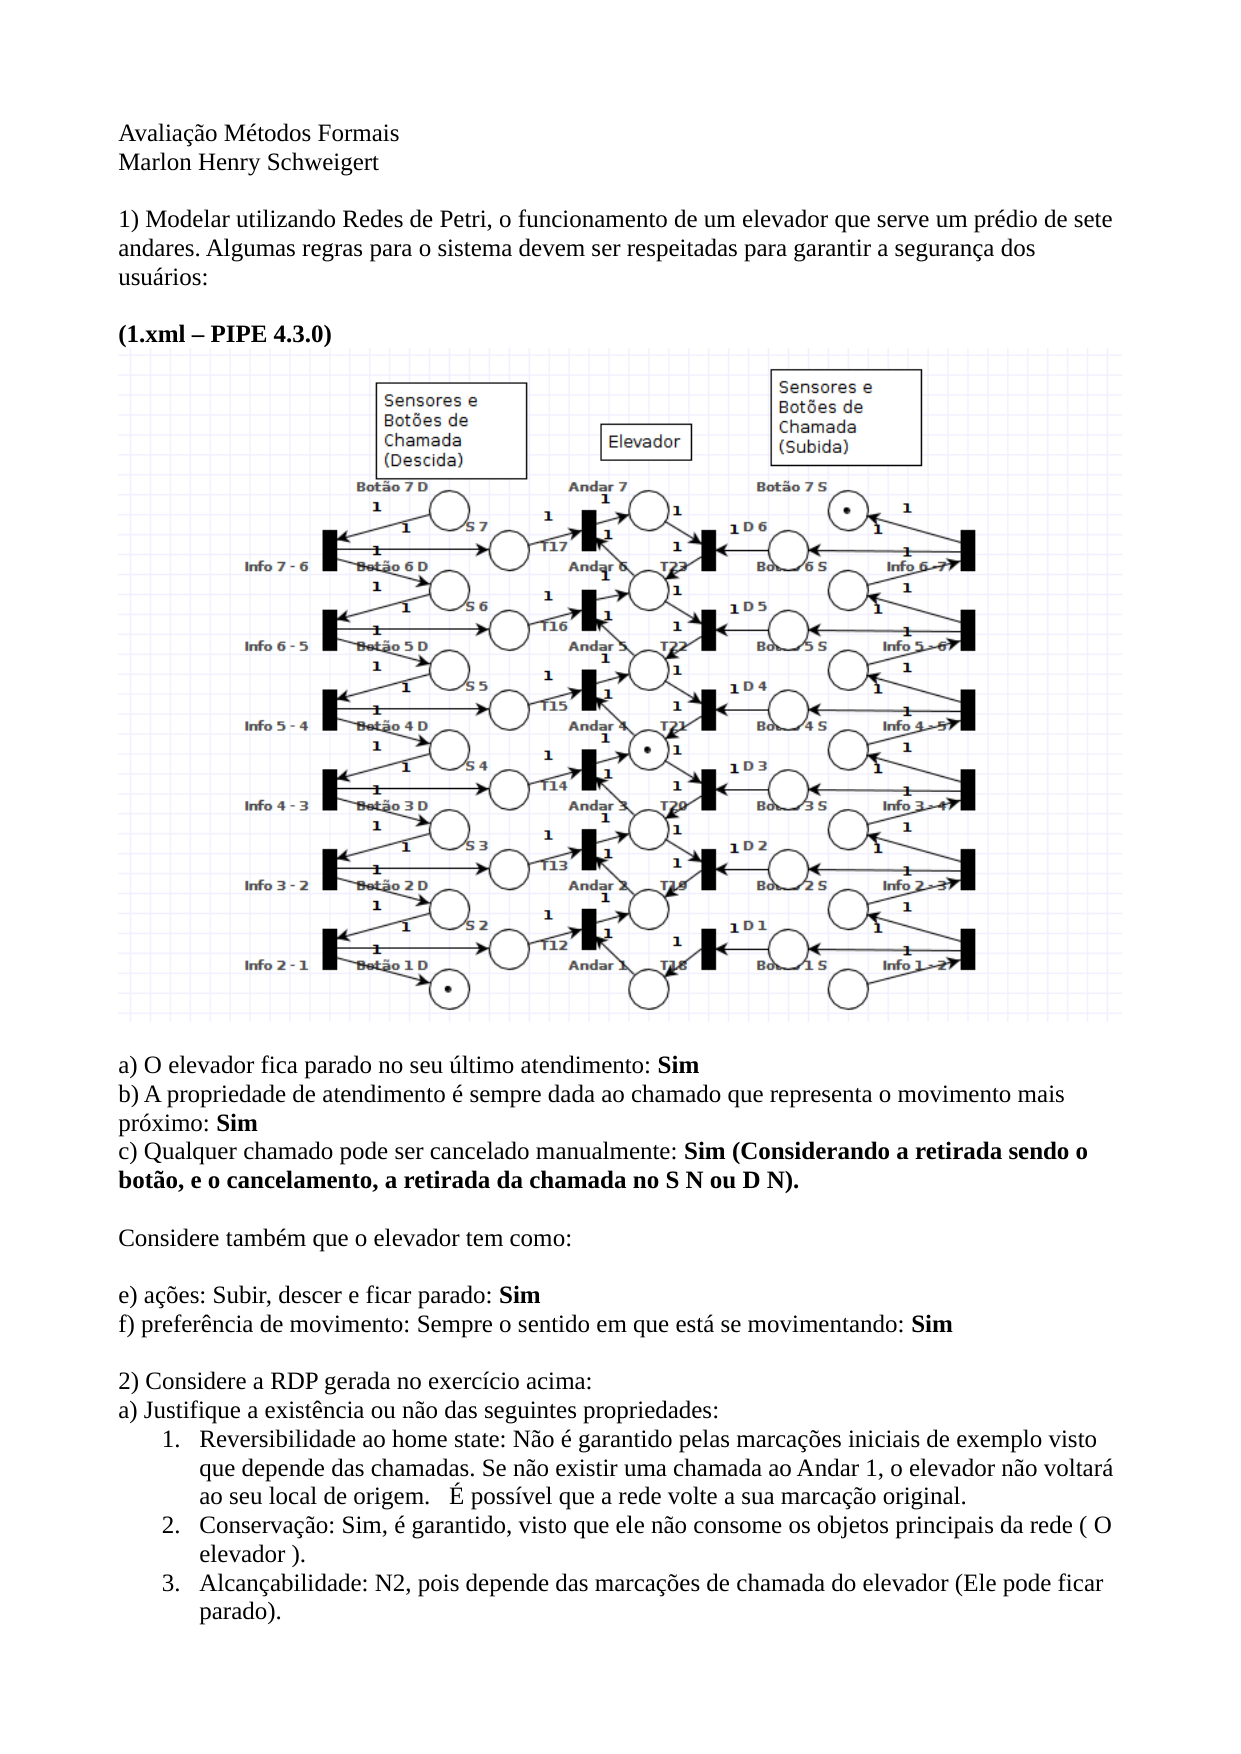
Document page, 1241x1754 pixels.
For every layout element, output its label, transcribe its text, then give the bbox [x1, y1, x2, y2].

list Alcançabilidade: N2, pois depende das marcações de chamada do elevador (Ele pode ficar parado). [162, 1568, 1122, 1625]
text e) ações: Subir, descer e ficar parado: Sim [118, 1280, 1122, 1309]
text (1.xml – PIPE 4.3.0) [118, 319, 1122, 348]
text 1) Modelar utilizando Redes de Petri, o funcionamento de um elevador que serve um prédio de sete andares. Algumas regras para o sistema devem ser respeitadas para garantir a segurança dos usuários: [118, 204, 1122, 291]
text Avaliação Métodos Formais [118, 118, 1122, 147]
text 2) Considere a RDP gerada no exercício acima: [118, 1366, 1122, 1395]
text Considere também que o elevador tem como: [118, 1223, 1122, 1251]
picture [118, 348, 1123, 1022]
text b) A propriedade de atendimento é sempre dada ao chamado que representa o movimento mais próximo: Sim [118, 1079, 1122, 1136]
list Conservação: Sim, é garantido, visto que ele não consome os objetos principais da rede ( O elevador ). [162, 1510, 1122, 1568]
text f) preferência de movimento: Sempre o sentido em que está se movimentando: Sim [118, 1309, 1122, 1338]
list Reversibilidade ao home state: Não é garantido pelas marcações iniciais de exemplo visto que depende das chamadas. Se não existir uma chamada ao Andar 1, o elevador não voltará ao seu local de origem. É possível que a rede volte a sua marcação original. [162, 1424, 1122, 1510]
text Marlon Henry Schweigert [118, 147, 1122, 176]
text c) Qualquer chamado pode ser cancelado manualmente: Sim (Considerando a retirada sendo o botão, e o cancelamento, a retirada da chamada no S N ou D N). [118, 1136, 1122, 1194]
text a) Justifique a existência ou não das seguintes propriedades: [118, 1395, 1122, 1424]
text a) O elevador fica parado no seu último atendimento: Sim [118, 1050, 1122, 1079]
